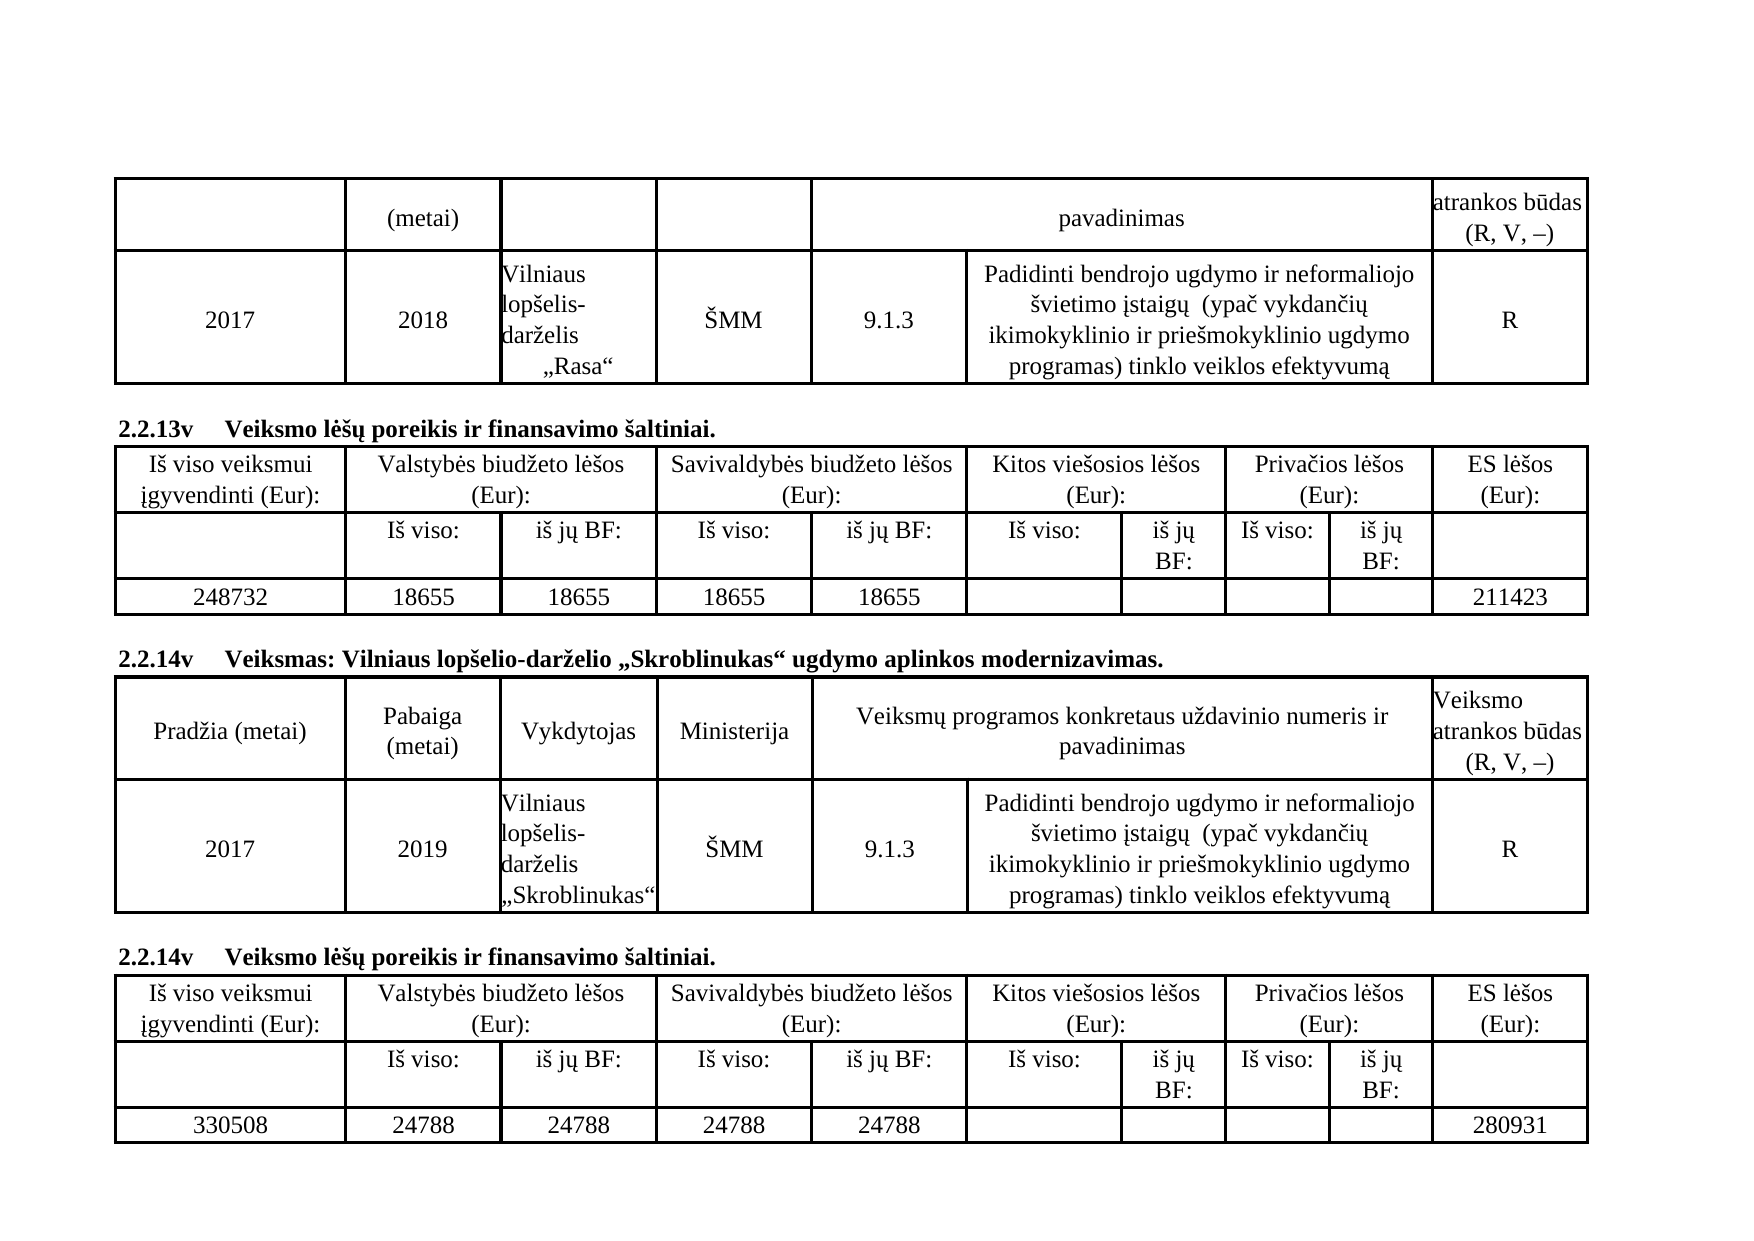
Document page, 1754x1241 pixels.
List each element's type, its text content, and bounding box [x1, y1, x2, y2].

table_cell [1331, 1109, 1431, 1141]
table_cell Vilniaus lopšelis-darželis „Rasa“ [503, 252, 655, 382]
table_cell 2019 [347, 781, 499, 911]
table_cell 18655 [503, 580, 655, 612]
text 2.2.13v Veiksmo lėšų poreikis ir finansavimo šaltiniai. [118, 414, 1636, 442]
table_cell Iš viso: [1227, 514, 1328, 577]
table_cell ŠMM [658, 252, 810, 382]
table_header Privačios lėšos (Eur): [1227, 977, 1431, 1040]
table_cell [1434, 514, 1586, 577]
table_header [658, 180, 810, 249]
table_cell Iš viso: [968, 1043, 1120, 1106]
table_cell 211423 [1434, 580, 1586, 612]
text 2.2.14v Veiksmo lėšų poreikis ir finansavimo šaltiniai. [118, 942, 1636, 971]
table_cell R [1434, 781, 1586, 911]
table_cell [968, 580, 1120, 612]
table_cell iš jų BF: [813, 514, 965, 577]
table_header pavadinimas [813, 180, 1431, 249]
table_header Ministerija [659, 679, 811, 778]
table_cell iš jų BF: [1123, 1043, 1224, 1106]
table_header Iš viso veiksmui įgyvendinti (Eur): [117, 977, 344, 1040]
table_cell 24788 [347, 1109, 499, 1141]
table_cell [1227, 1109, 1328, 1141]
table_cell Iš viso: [658, 514, 810, 577]
table_cell 24788 [658, 1109, 810, 1141]
table_header Valstybės biudžeto lėšos (Eur): [347, 977, 655, 1040]
table_cell Padidinti bendrojo ugdymo ir neformaliojo švietimo įstaigų (ypač vykdančių ikimokyklinio ir priešmokyklinio ugdymo programas) tinklo veiklos efektyvumą [968, 252, 1431, 382]
table_cell 248732 [117, 580, 344, 612]
table_cell 18655 [813, 580, 965, 612]
table_cell Iš viso: [1227, 1043, 1328, 1106]
table_header atrankos būdas (R, V, –) [1434, 180, 1586, 249]
table_header Iš viso veiksmui įgyvendinti (Eur): [117, 448, 344, 511]
table_cell R [1434, 252, 1586, 382]
table_cell 2017 [117, 252, 344, 382]
table_cell 18655 [658, 580, 810, 612]
table_cell [1434, 1043, 1586, 1106]
table_cell [968, 1109, 1120, 1141]
table_cell [1227, 580, 1328, 612]
table_cell 280931 [1434, 1109, 1586, 1141]
table_header Savivaldybės biudžeto lėšos (Eur): [658, 977, 965, 1040]
table_header Privačios lėšos (Eur): [1227, 448, 1431, 511]
table_header Veiksmų programos konkretaus uždavinio numeris ir pavadinimas [814, 679, 1431, 778]
table_cell iš jų BF: [813, 1043, 965, 1106]
table_header Veiksmo atrankos būdas (R, V, –) [1434, 679, 1586, 778]
table_header Kitos viešosios lėšos (Eur): [968, 977, 1224, 1040]
table_header Savivaldybės biudžeto lėšos (Eur): [658, 448, 965, 511]
table_header Kitos viešosios lėšos (Eur): [968, 448, 1224, 511]
table_cell iš jų BF: [503, 514, 655, 577]
table_header [117, 180, 344, 249]
table_cell [1123, 580, 1224, 612]
table_cell 9.1.3 [813, 252, 965, 382]
table_cell Padidinti bendrojo ugdymo ir neformaliojo švietimo įstaigų (ypač vykdančių ikimokyklinio ir priešmokyklinio ugdymo programas) tinklo veiklos efektyvumą [969, 781, 1431, 911]
table_cell 24788 [813, 1109, 965, 1141]
table_header ES lėšos (Eur): [1434, 977, 1586, 1040]
table_header Vykdytojas [502, 679, 656, 778]
table_cell iš jų BF: [1331, 1043, 1431, 1106]
table_cell [1123, 1109, 1224, 1141]
table_cell 24788 [503, 1109, 655, 1141]
table_cell 18655 [347, 580, 499, 612]
table_cell iš jų BF: [1123, 514, 1224, 577]
table_cell iš jų BF: [1331, 514, 1431, 577]
table_cell Iš viso: [968, 514, 1120, 577]
table_cell iš jų BF: [503, 1043, 655, 1106]
table_header (metai) [347, 180, 499, 249]
table_cell Iš viso: [347, 1043, 499, 1106]
table_cell 2017 [117, 781, 344, 911]
table_cell 330508 [117, 1109, 344, 1141]
table_header Pradžia (metai) [117, 679, 344, 778]
table_cell 9.1.3 [814, 781, 966, 911]
table_cell ŠMM [659, 781, 811, 911]
table_cell Iš viso: [347, 514, 499, 577]
table_header Valstybės biudžeto lėšos (Eur): [347, 448, 655, 511]
table_cell Iš viso: [658, 1043, 810, 1106]
table_cell [117, 514, 344, 577]
table_cell 2018 [347, 252, 499, 382]
text 2.2.14v Veiksmas: Vilniaus lopšelio-darželio „Skroblinukas“ ugdymo aplinkos modernizavimas. [118, 644, 1636, 673]
table_cell [1331, 580, 1431, 612]
table_cell Vilniaus lopšelis-darželis „Skroblinukas“ [502, 781, 656, 911]
table_cell [117, 1043, 344, 1106]
table_header [503, 180, 655, 249]
table_header Pabaiga (metai) [347, 679, 499, 778]
table_header ES lėšos (Eur): [1434, 448, 1586, 511]
